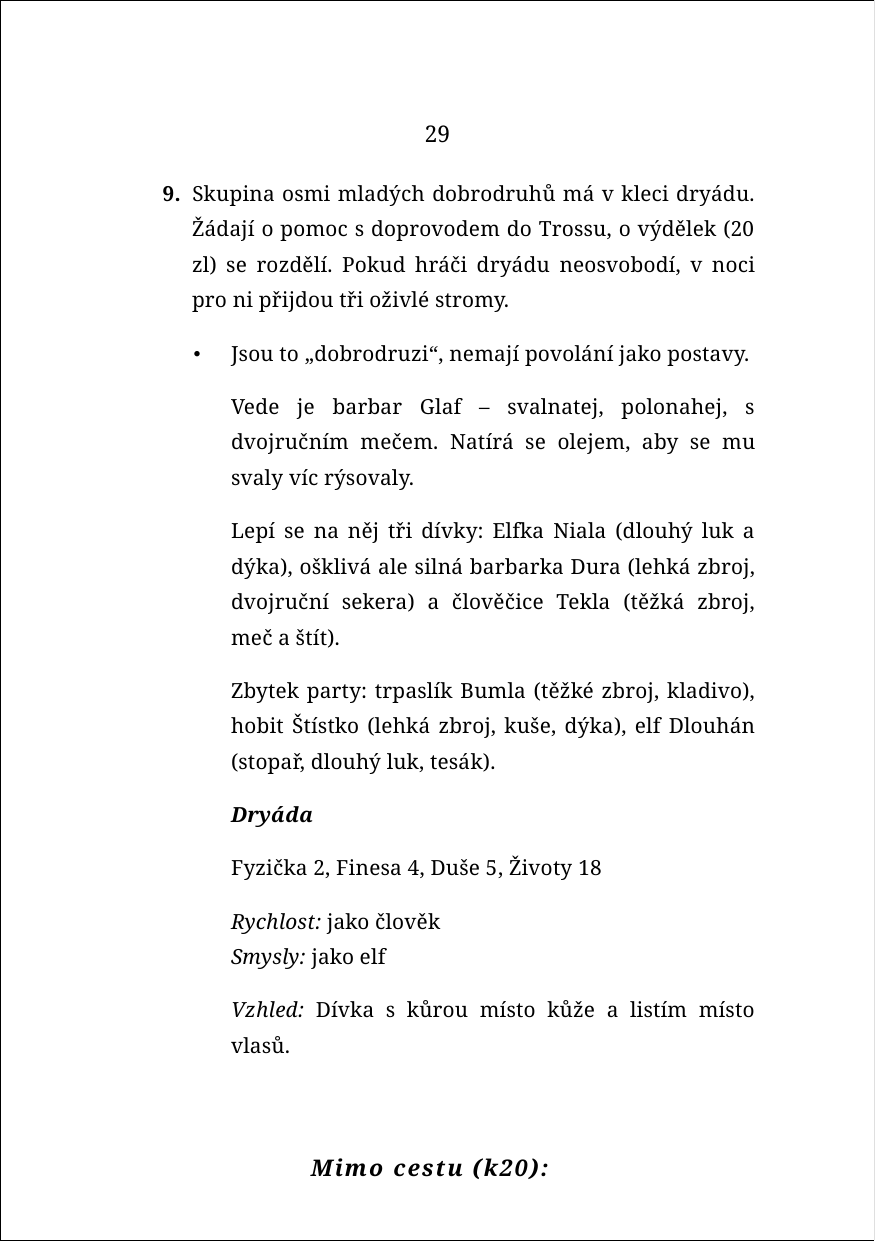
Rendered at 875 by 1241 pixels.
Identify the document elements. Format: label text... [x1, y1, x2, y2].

list Rychlost: jako člověk Smysly: jako elf [193, 907, 756, 971]
list Zbytek party: trpaslík Bumla (těžké zbroj, kladivo), hobit Štístko (lehká zbroj, kuše, dýka), elf Dlouhán (stopař, dlouhý luk, tesák). [193, 676, 756, 776]
list Dryáda [193, 800, 756, 829]
list Vzhled: Dívka s kůrou místo kůže a listím místo vlasů. [193, 996, 756, 1059]
list Lepí se na něj tři dívky: Elfka Niala (dlouhý luk a dýka), ošklivá ale silná barbarka Dura (lehká zbroj, dvojruční sekera) a člověčice Tekla (těžká zbroj, meč a štít). [193, 516, 756, 651]
list Vede je barbar Glaf – svalnatej, polonahej, s dvojručním mečem. Natírá se olejem, aby se mu svaly víc rýsovaly. [193, 392, 756, 491]
list Fyzička 2, Finesa 4, Duše 5, Životy 18 [193, 853, 756, 882]
list Skupina osmi mladých dobrodruhů má v kleci dryádu. Žádají o pomoc s doprovodem do Trossu, o výdělek (20 zl) se rozdělí. Pokud hráči dryádu neosvobodí, v noci pro ni přijdou tři oživlé stromy. [162, 179, 756, 314]
list Jsou to „dobrodruzi“, nemají povolání jako postavy. [193, 339, 756, 367]
